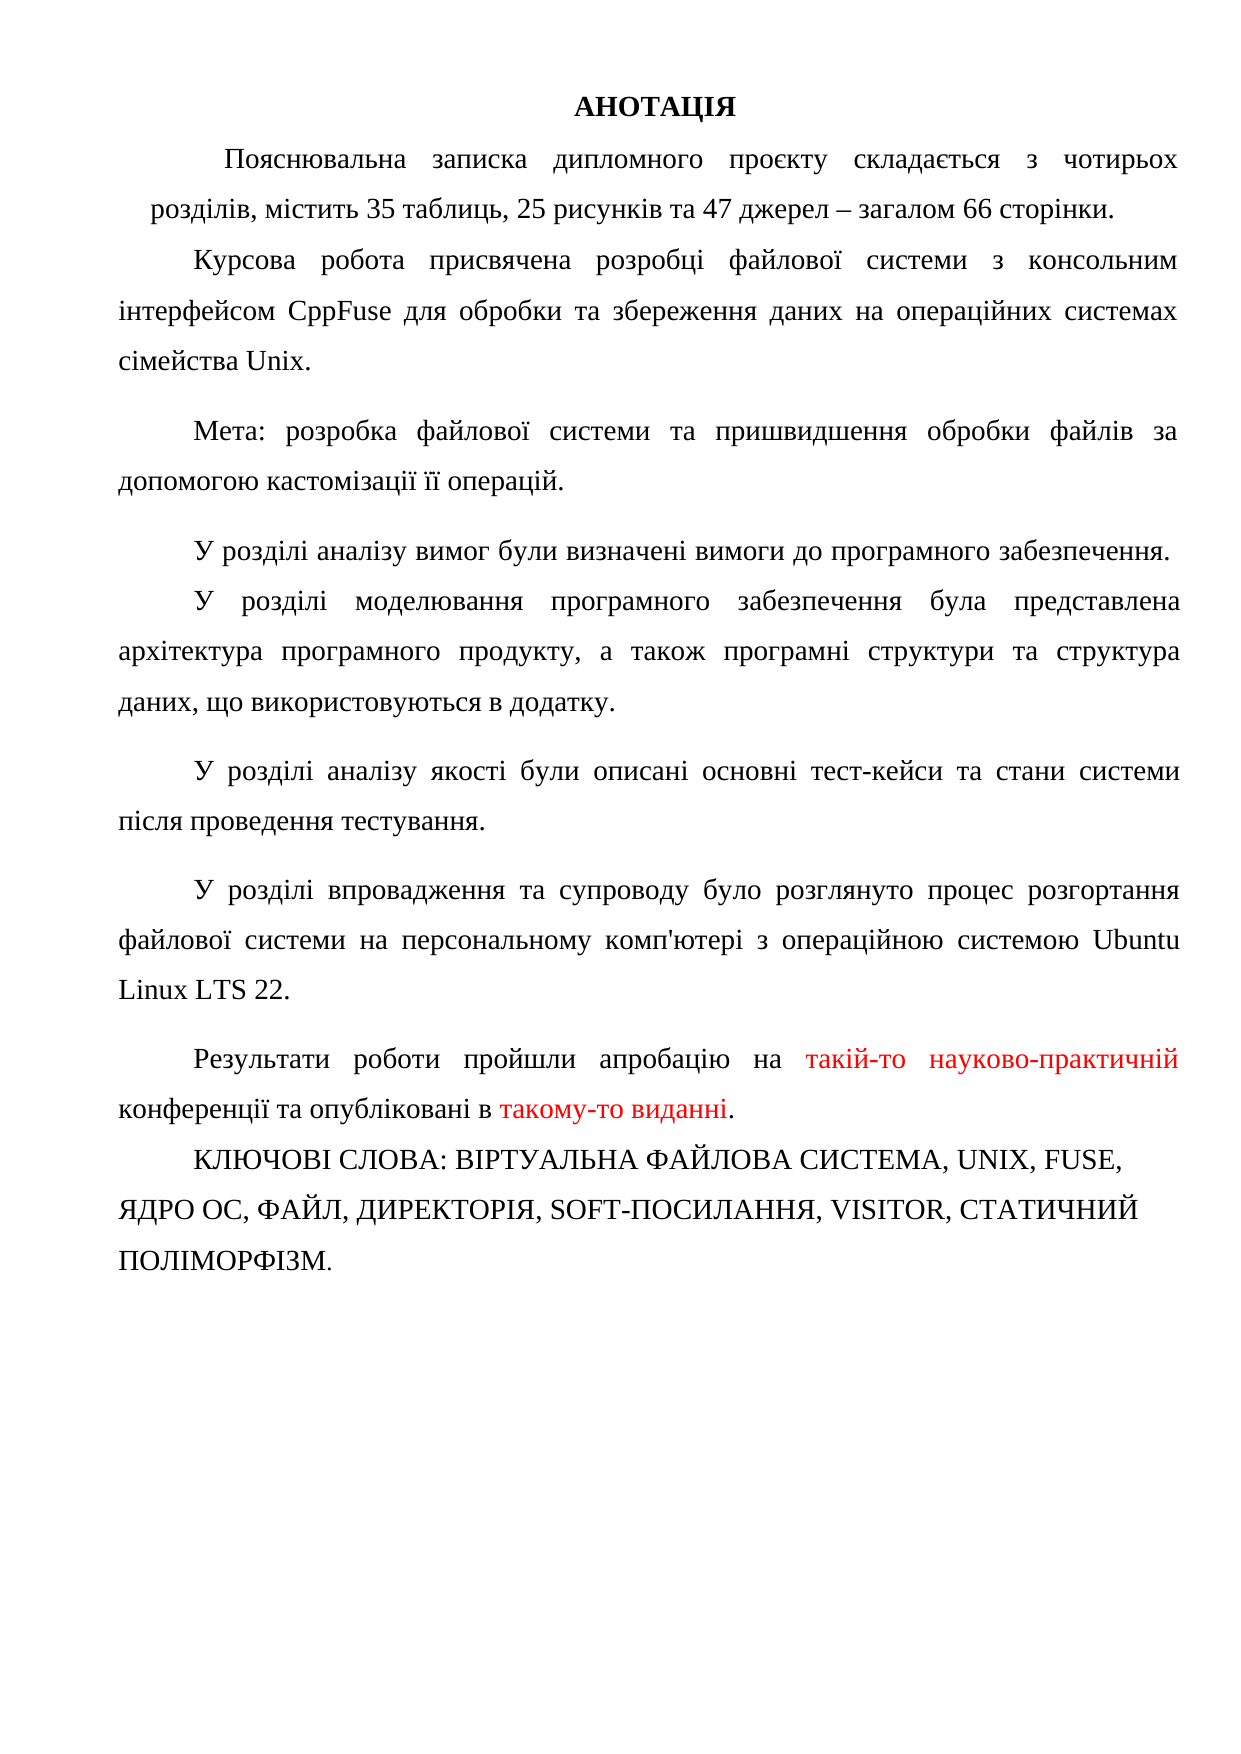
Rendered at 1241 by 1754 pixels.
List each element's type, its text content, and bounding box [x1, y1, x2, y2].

text Курсова робота присвячена розробці файлової системи з консольним інтерфейсом CppFuse для обробки та збереження даних на операційних системах сімейства Unix. [118, 242, 1179, 377]
text КЛЮЧОВІ СЛОВА: ВІРТУАЛЬНА ФАЙЛОВА СИСТЕМА, UNIX, FUSE, ЯДРО ОС, ФАЙЛ, ДИРЕКТОРІЯ, SOFT-ПОСИЛАННЯ, VISITOR, СТАТИЧНИЙ ПОЛІМОРФІЗМ. [118, 1142, 1181, 1276]
text У розділі аналізу якості були описані основні тест-кейси та стани системи після проведення тестування. [118, 753, 1181, 837]
text У розділі впровадження та супроводу було розглянуто процес розгортання файлової системи на персональному комп'ютері з операційною системою Ubuntu Linux LTS 22. [118, 872, 1181, 1006]
text Результати роботи пройшли апробацію на такій-то науково-практичній конференції та опубліковані в такому-то виданні. [118, 1041, 1179, 1125]
text АНОТАЦІЯ [457, 89, 853, 122]
text Мета: розробка файлової системи та пришвидшення обробки файлів за допомогою кастомізації її операцій. [118, 413, 1179, 497]
text Пояснювальна записка дипломного проєкту складається з чотирьох розділів, містить 35 таблиць, 25 рисунків та 47 джерел – загалом 66 сторінки. [150, 141, 1179, 225]
text У розділі аналізу вимог були визначені вимоги до програмного забезпечення. У розділі моделювання програмного забезпечення була представлена архітектура програмного продукту, а також програмні структури та структура даних, що використовуються в додатку. [118, 533, 1181, 717]
